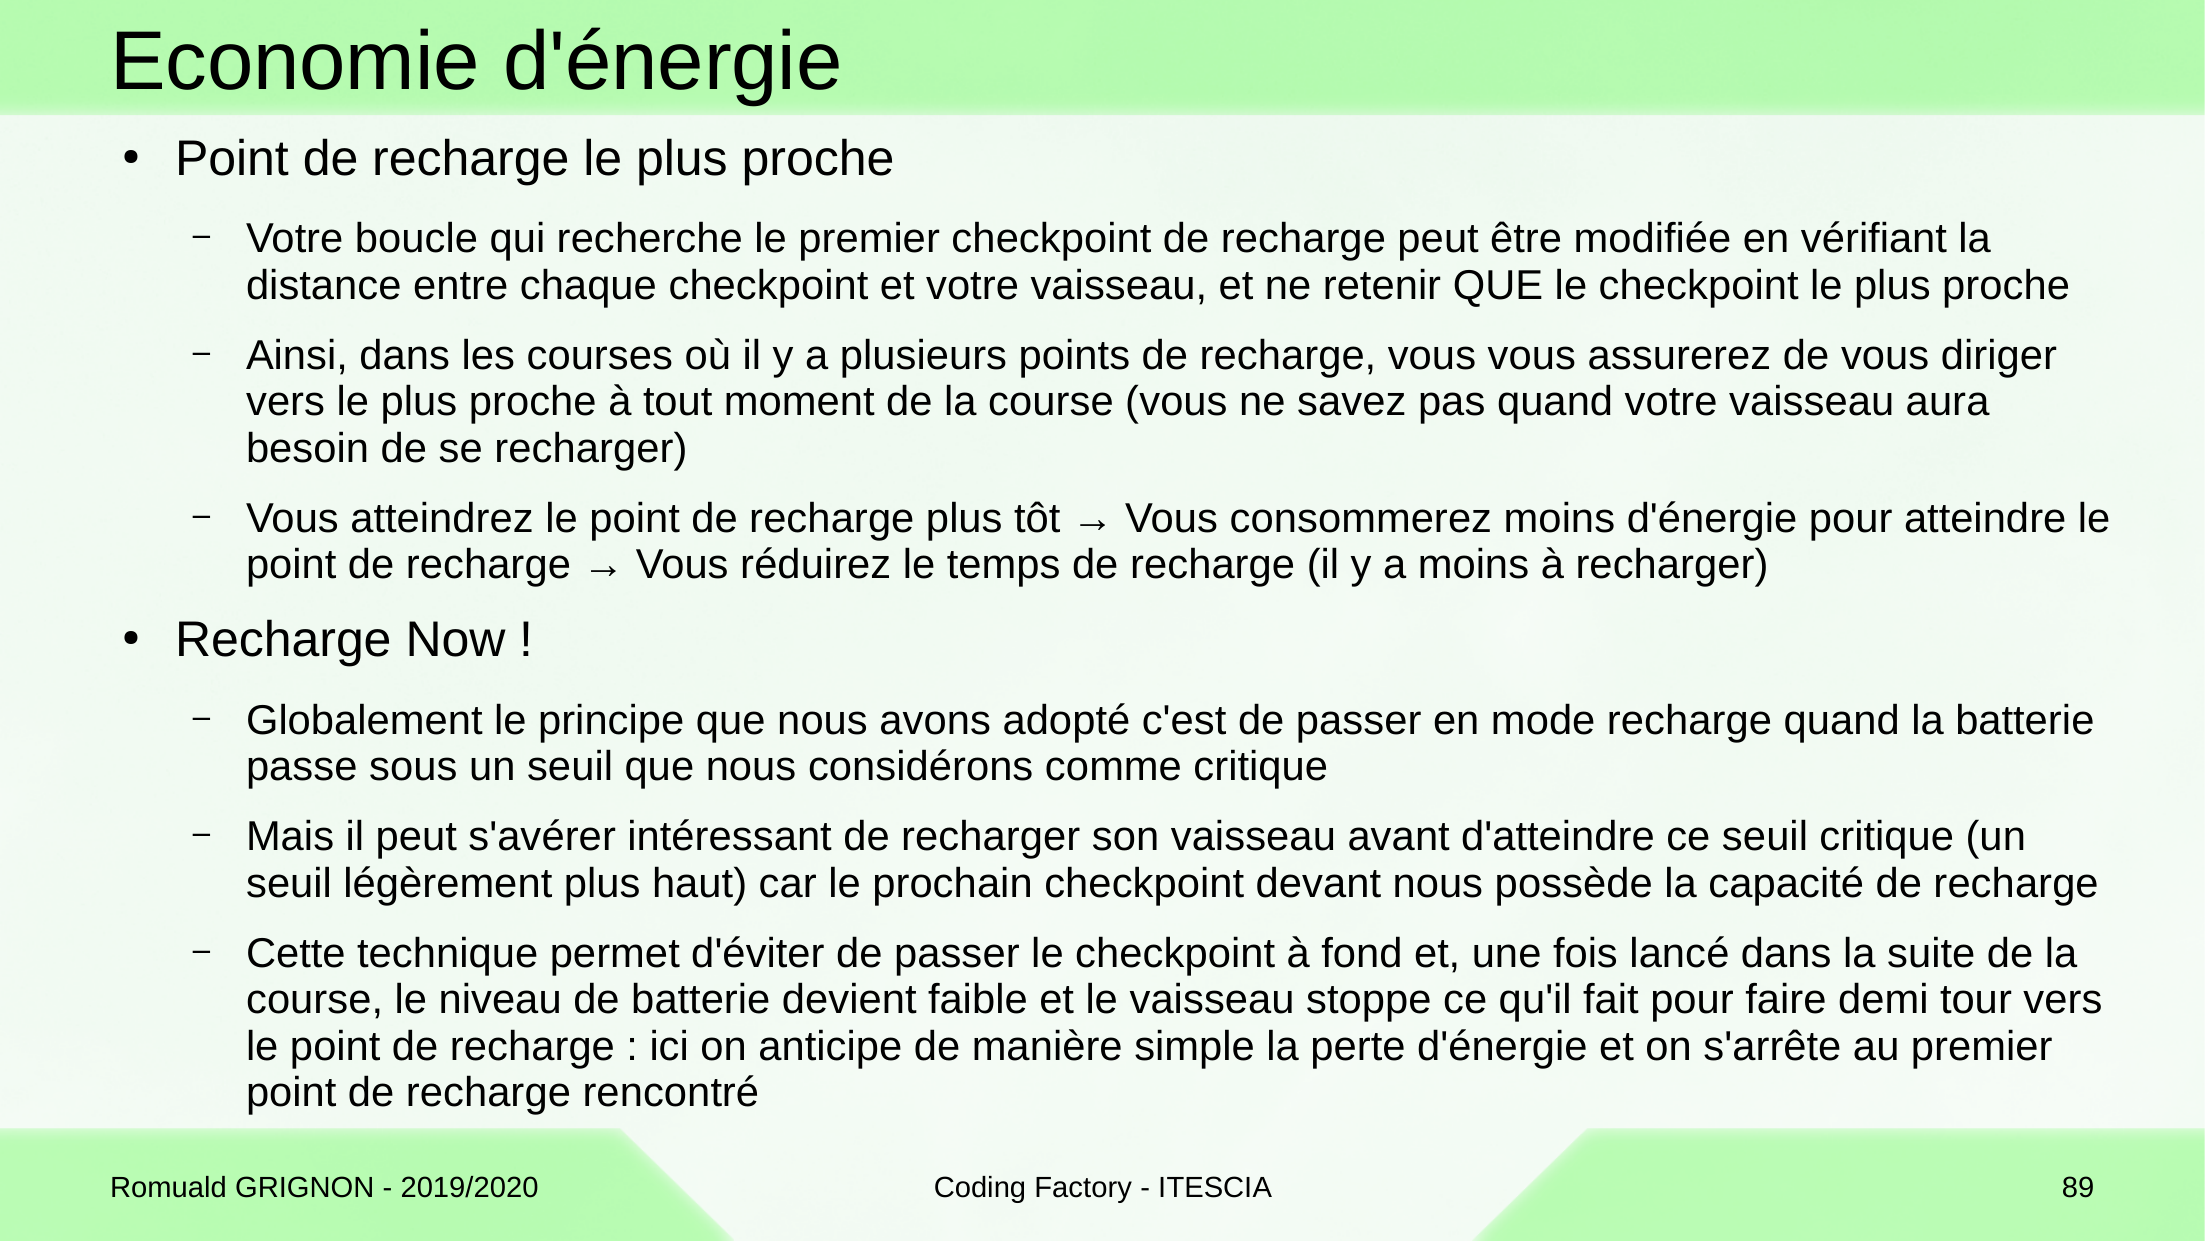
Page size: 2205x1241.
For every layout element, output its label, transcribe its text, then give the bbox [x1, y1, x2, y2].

title Economie d'énergie [110, 49, 2095, 200]
list Point de recharge le plus proche Votre boucle qui recherche le premier checkpoint de recharge peut être modifiée en vérifiant la distance entre chaque checkpoint et votre vaisseau, et ne retenir QUE le checkpoint le plus proche Ainsi, dans les courses où il y a plusieurs points de recharge, vous vous assurerez de vous diriger vers le plus proche à tout moment de la course (vous ne savez pas quand votre vaisseau aura besoin de se recharger) Vous atteindrez le point de recharge plus tôt → Vous consommerez moins d'énergie pour atteindre le point de recharge → Vous réduirez le temps de recharge (il y a moins à recharger) Recharge Now ! Globalement le principe que nous avons adopté c'est de passer en mode recharge quand la batterie passe sous un seuil que nous considérons comme critique Mais il peut s'avérer intéressant de recharger son vaisseau avant d'atteindre ce seuil critique (un seuil légèrement plus haut) car le prochain checkpoint devant nous possède la capacité de recharge Cette technique permet d'éviter de passer le checkpoint à fond et, une fois lancé dans la suite de la course, le niveau de batterie devient faible et le vaisseau stoppe ce qu'il fait pour faire demi tour vers le point de recharge : ici on anticipe de manière simple la perte d'énergie et on s'arrête au premier point de recharge rencontré [104, 200, 2115, 1191]
picture [0, 0, 2205, 1241]
